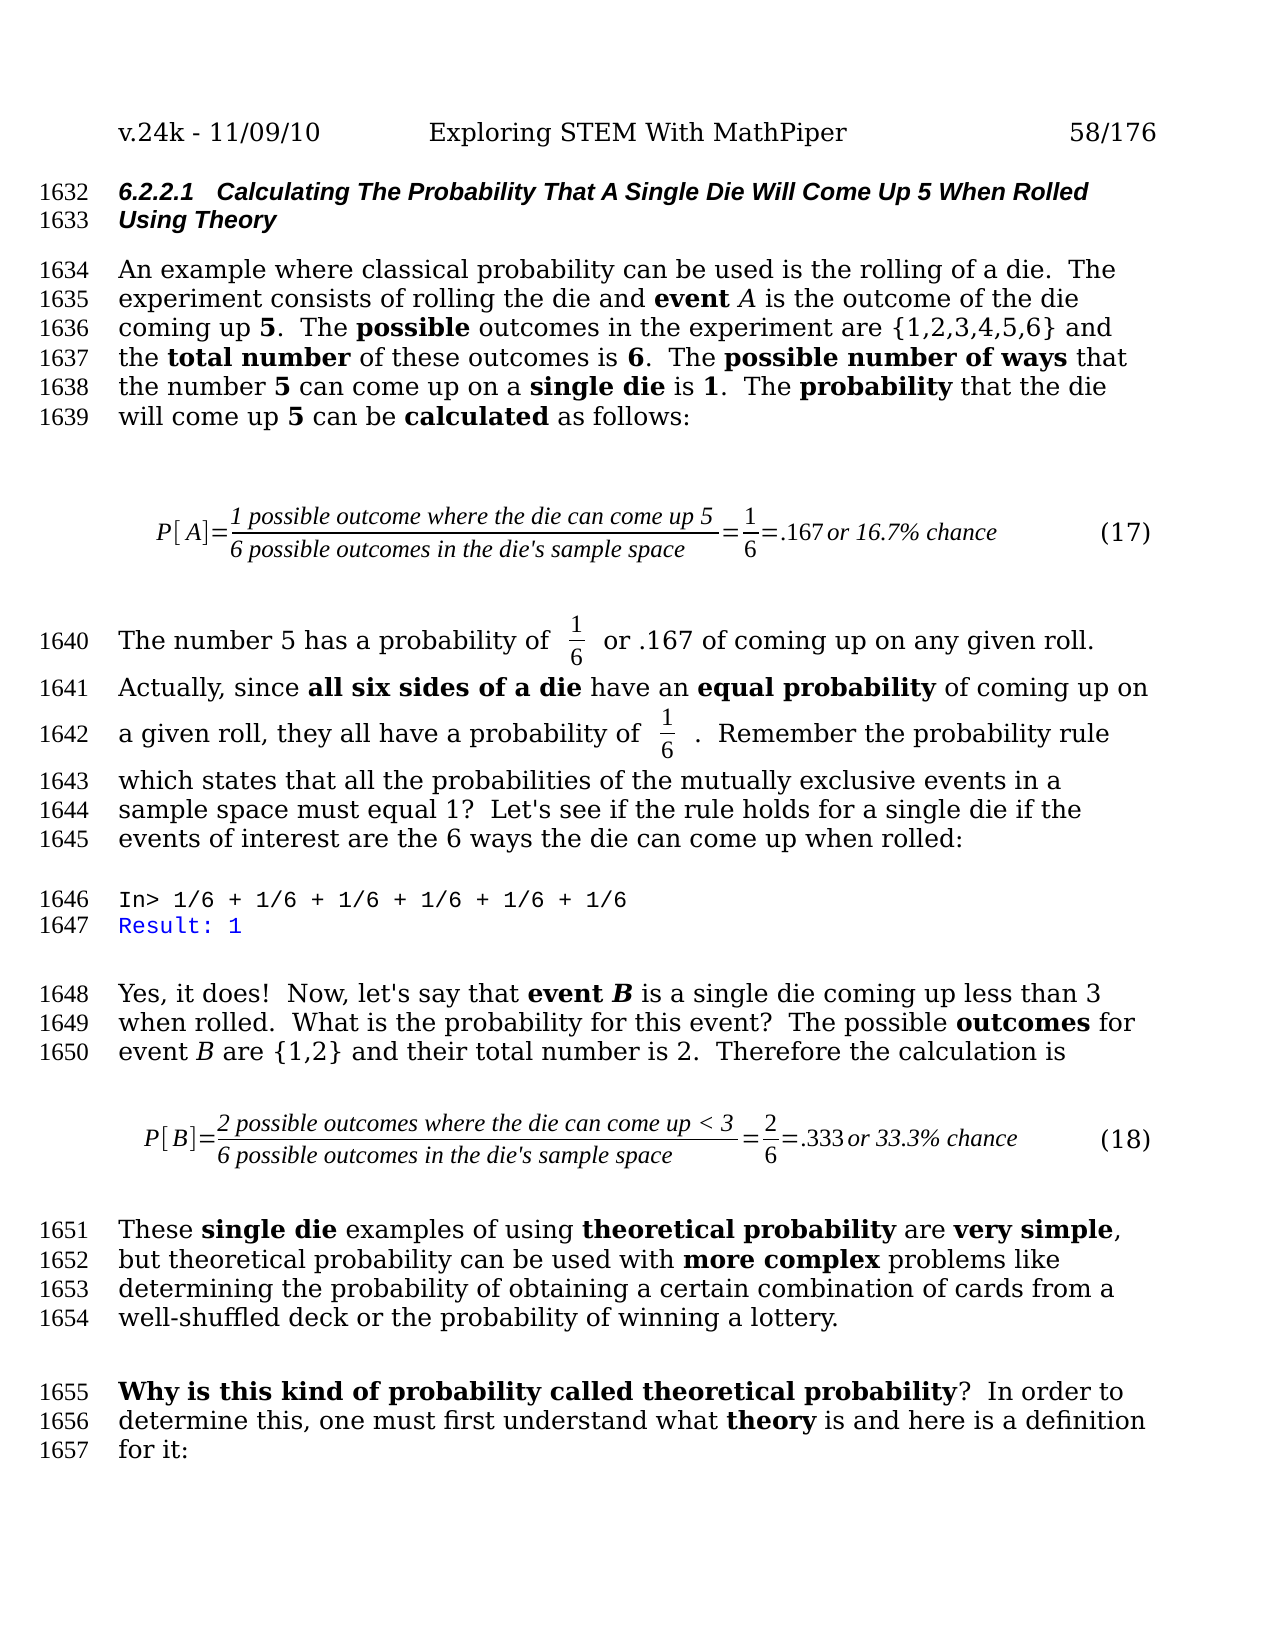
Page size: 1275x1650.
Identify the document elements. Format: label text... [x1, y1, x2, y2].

subtitle Calculating The Probability That A Single Die Will Come Up 5 When Rolled Using Theory [118, 177, 1157, 234]
text Result: 1 [118, 914, 1157, 940]
text These single die examples of using theoretical probability are very simple, but theoretical probability can be used with more complex problems like determining the probability of obtaining a certain combination of cards from a well-shuffled deck or the probability of winning a lottery. [118, 1215, 1157, 1332]
text Why is this kind of probability called theoretical probability? In order to determine this, one must first understand what theory is and here is a definition for it: [118, 1376, 1157, 1464]
text Yes, it does! Now, let's say that event B is a single die coming up less than 3 when rolled. What is the probability for this event? The possible outcomes for event B are {1,2} and their total number is 2. Therefore the calculation is [118, 978, 1157, 1066]
table_header (18) [1041, 1102, 1157, 1177]
table_header [118, 495, 1041, 571]
text An example where classical probability can be used is the rolling of a die. The experiment consists of rolling the die and event A is the outcome of the die coming up 5. The possible outcomes in the experiment are {1,2,3,4,5,6} and the total number of these outcomes is 6. The possible number of ways that the number 5 can come up on a single die is 1. The probability that the die will come up 5 can be calculated as follows: [118, 255, 1157, 431]
table_header [118, 1102, 1041, 1177]
table_header (17) [1041, 495, 1157, 571]
text The number 5 has a probability ofor .167 of coming up on any given roll. Actually, since all six sides of a die have an equal probability of coming up on a given roll, they all have a probability of. Remember the probability rule which states that all the probabilities of the mutually exclusive events in a sample space must equal 1? Let's see if the rule holds for a single die if the events of interest are the 6 ways the die can come up when rolled: [118, 609, 1157, 853]
text In> 1/6 + 1/6 + 1/6 + 1/6 + 1/6 + 1/6 [118, 888, 1157, 914]
